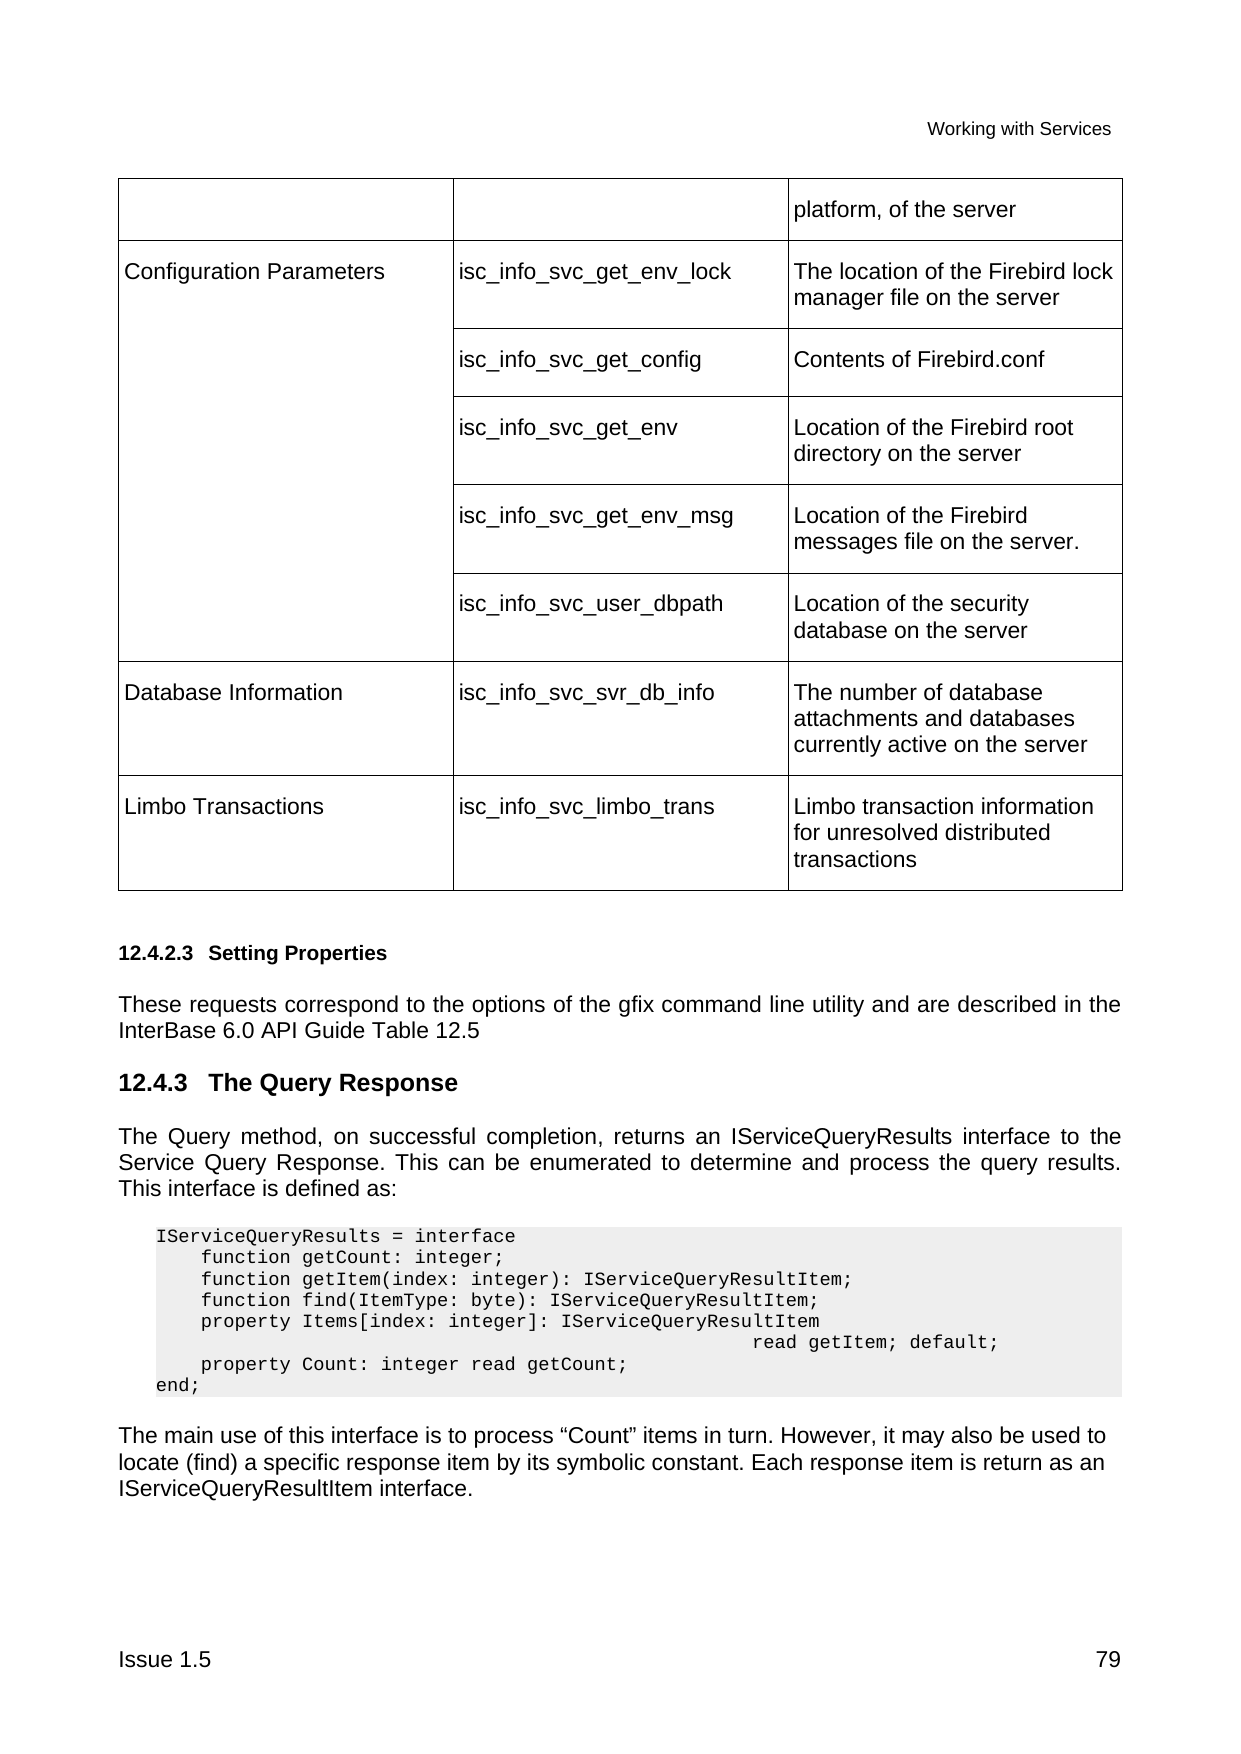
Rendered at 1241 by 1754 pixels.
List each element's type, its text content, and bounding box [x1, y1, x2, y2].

table_cell isc_info_svc_limbo_trans [454, 776, 788, 890]
text These requests correspond to the options of the gfix command line utility and are described in the InterBase 6.0 API Guide Table 12.5 [118, 991, 1122, 1043]
table_cell isc_info_svc_svr_db_info [454, 662, 788, 775]
table_cell The location of the Firebird lock manager file on the server [789, 241, 1122, 328]
text property Count: integer read getCount; [156, 1354, 1122, 1376]
table_cell isc_info_svc_get_env_lock [454, 241, 788, 328]
table_cell The number of database attachments and databases currently active on the server [789, 662, 1122, 775]
table_cell Configuration Parameters [119, 241, 453, 661]
text The Query method, on successful completion, returns an IServiceQueryResults interface to the Service Query Response. This can be enumerated to determine and process the query results. This interface is defined as: [118, 1123, 1122, 1202]
table_cell [119, 179, 453, 240]
table_cell Limbo Transactions [119, 776, 453, 890]
text function getItem(index: integer): IServiceQueryResultItem; [156, 1269, 1122, 1291]
table_cell Contents of Firebird.conf [789, 329, 1122, 396]
text function getCount: integer; [156, 1248, 1122, 1269]
table_cell Limbo transaction information for unresolved distributed transactions [789, 776, 1122, 890]
text IServiceQueryResults = interface [156, 1227, 1122, 1248]
table_cell Location of the Firebird root directory on the server [789, 397, 1122, 484]
table_cell Location of the security database on the server [789, 574, 1122, 661]
table_cell isc_info_svc_get_env_msg [454, 485, 788, 572]
text end; [156, 1376, 1122, 1397]
table_cell isc_info_svc_get_env [454, 397, 788, 484]
text The main use of this interface is to process “Count” items in turn. However, it may also be used to locate (find) a specific response item by its symbolic constant. Each response item is return as an IServiceQueryResultItem interface. [118, 1422, 1122, 1501]
table_cell platform, of the server [789, 179, 1122, 240]
subtitle The Query Response [118, 1068, 1122, 1097]
table_cell isc_info_svc_user_dbpath [454, 574, 788, 661]
text property Items[index: integer]: IServiceQueryResultItem [156, 1312, 1122, 1333]
text function find(ItemType: byte): IServiceQueryResultItem; [156, 1291, 1122, 1312]
subtitle Setting Properties [118, 941, 1122, 965]
table_cell [454, 179, 788, 240]
table_cell Location of the Firebird messages file on the server. [789, 485, 1122, 572]
table_cell Database Information [119, 662, 453, 775]
table_cell isc_info_svc_get_config [454, 329, 788, 396]
text read getItem; default; [156, 1333, 1122, 1354]
